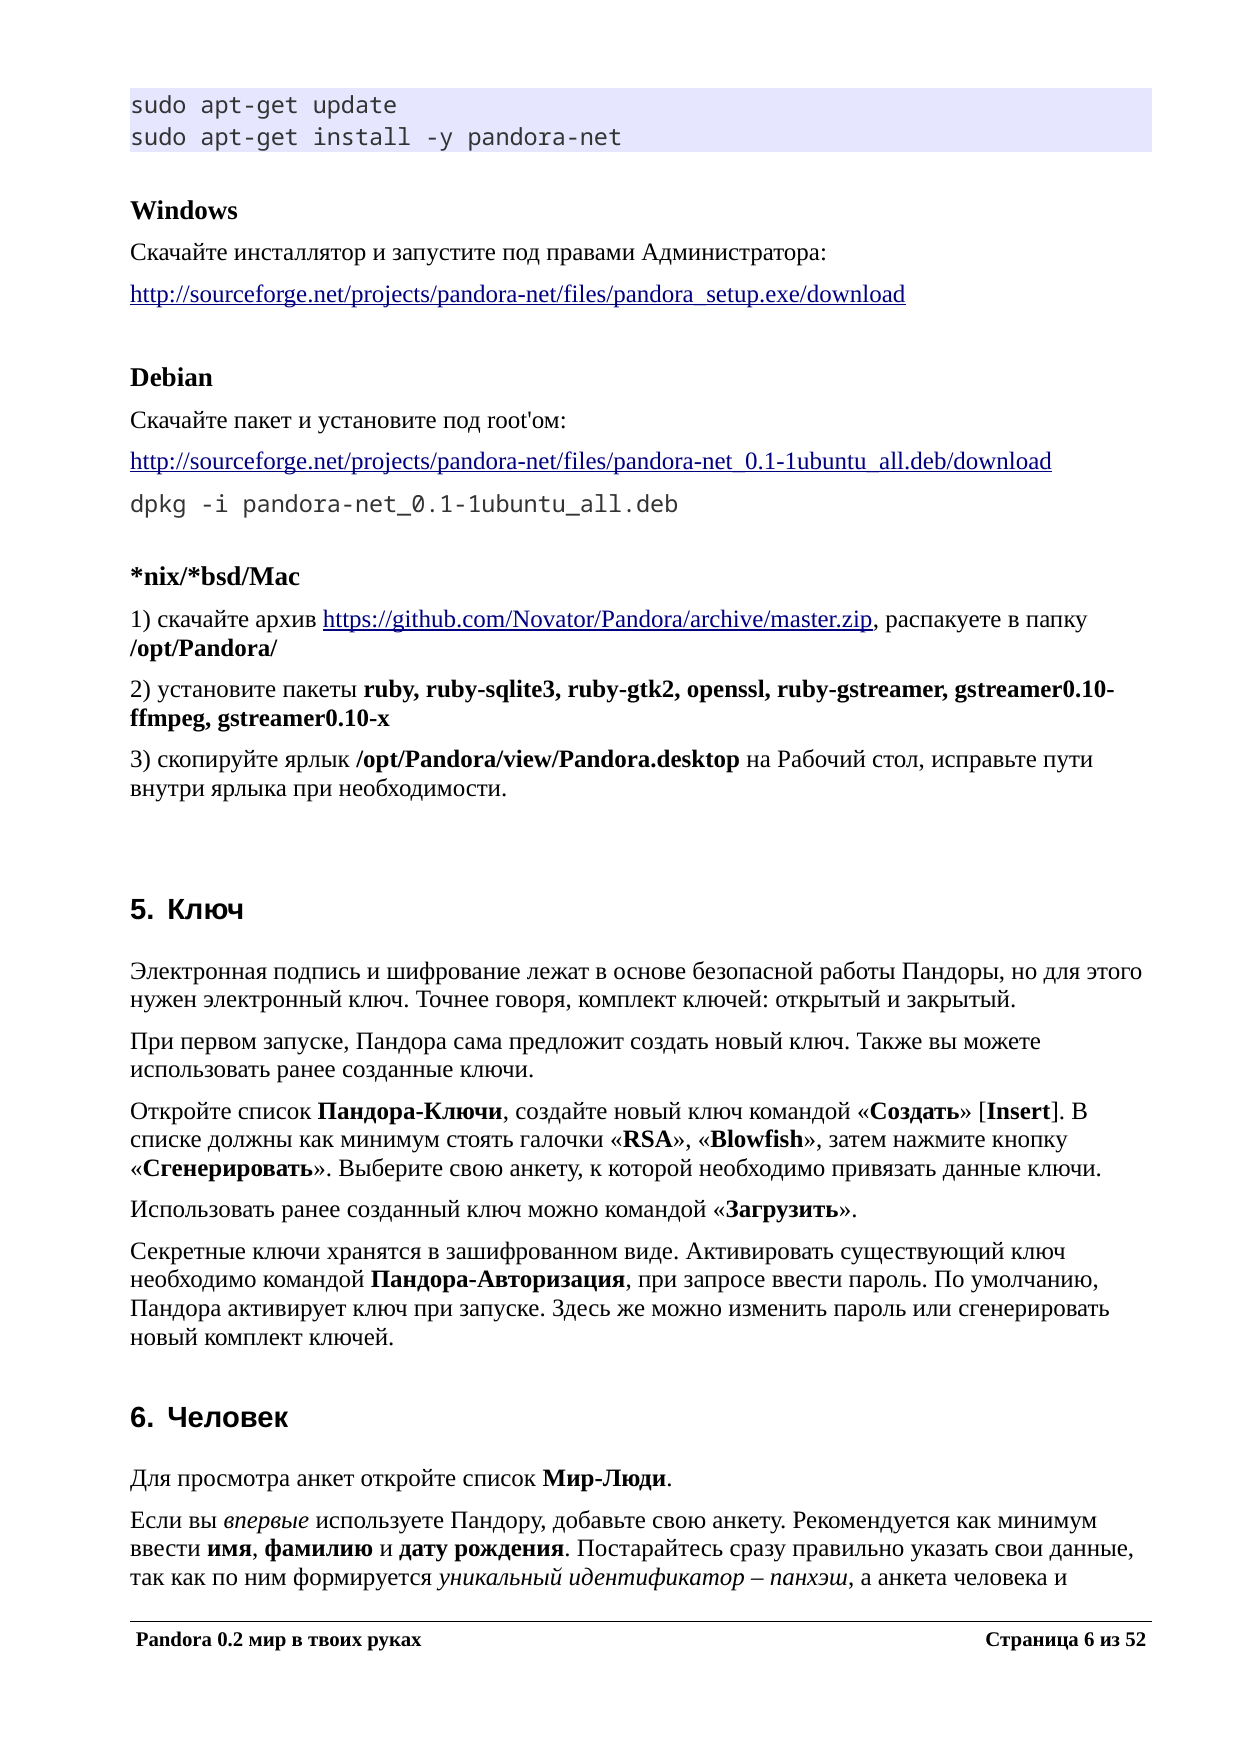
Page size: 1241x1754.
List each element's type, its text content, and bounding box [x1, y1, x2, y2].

text Секретные ключи хранятся в зашифрованном виде. Активировать существующий ключ необходимо командой Пандора-Авторизация, при запросе ввести пароль. По умолчанию, Пандора активирует ключ при запуске. Здесь же можно изменить пароль или сгенерировать новый комплект ключей. [130, 1236, 1152, 1351]
text При первом запуске, Пандора сама предложит создать новый ключ. Также вы можете использовать ранее созданные ключи. [130, 1026, 1152, 1083]
text Для просмотра анкет откройте список Мир-Люди. [130, 1463, 1152, 1492]
subtitle Ключ [130, 892, 1152, 926]
text Скачайте инсталлятор и запустите под правами Администратора: [130, 237, 1152, 266]
text http://sourceforge.net/projects/pandora-net/files/pandora-net_0.1-1ubuntu_all.deb/download [130, 446, 1152, 475]
text Использовать ранее созданный ключ можно командой «Загрузить». [130, 1194, 1152, 1223]
text http://sourceforge.net/projects/pandora-net/files/pandora_setup.exe/download [130, 279, 1152, 307]
text 2) установите пакеты ruby, ruby-sqlite3, ruby-gtk2, openssl, ruby-gstreamer, gstreamer0.10-ffmpeg, gstreamer0.10-x [130, 674, 1152, 732]
text Windows [130, 194, 1152, 225]
text sudo apt-get install -y pandora-net [130, 121, 1152, 152]
text Если вы впервые используете Пандору, добавьте свою анкету. Рекомендуется как минимум ввести имя, фамилию и дату рождения. Постарайтесь сразу правильно указать свои данные, так как по ним формируется уникальный идентификатор – панхэш, а анкета человека и [130, 1505, 1152, 1591]
text dpkg -i pandora-net_0.1-1ubuntu_all.deb [130, 487, 1152, 519]
text Скачайте пакет и установите под root'ом: [130, 405, 1152, 433]
text Debian [130, 361, 1152, 392]
subtitle Человек [130, 1400, 1152, 1433]
text 3) скопируйте ярлык /opt/Pandora/view/Pandora.desktop на Рабочий стол, исправьте пути внутри ярлыка при необходимости. [130, 744, 1152, 802]
text sudo apt-get update [130, 88, 1152, 121]
text 1) скачайте архив https://github.com/Novator/Pandora/archive/master.zip, распакуете в папку /opt/Pandora/ [130, 604, 1152, 662]
text Откройте список Пандора-Ключи, создайте новый ключ командой «Создать» [Insert]. В списке должны как минимум стоять галочки «RSA», «Blowfish», затем нажмите кнопку «Сгенерировать». Выберите свою анкету, к которой необходимо привязать данные ключи. [130, 1096, 1152, 1182]
text *nix/*bsd/Mac [130, 561, 1152, 592]
text Электронная подпись и шифрование лежат в основе безопасной работы Пандоры, но для этого нужен электронный ключ. Точнее говоря, комплект ключей: открытый и закрытый. [130, 956, 1152, 1013]
